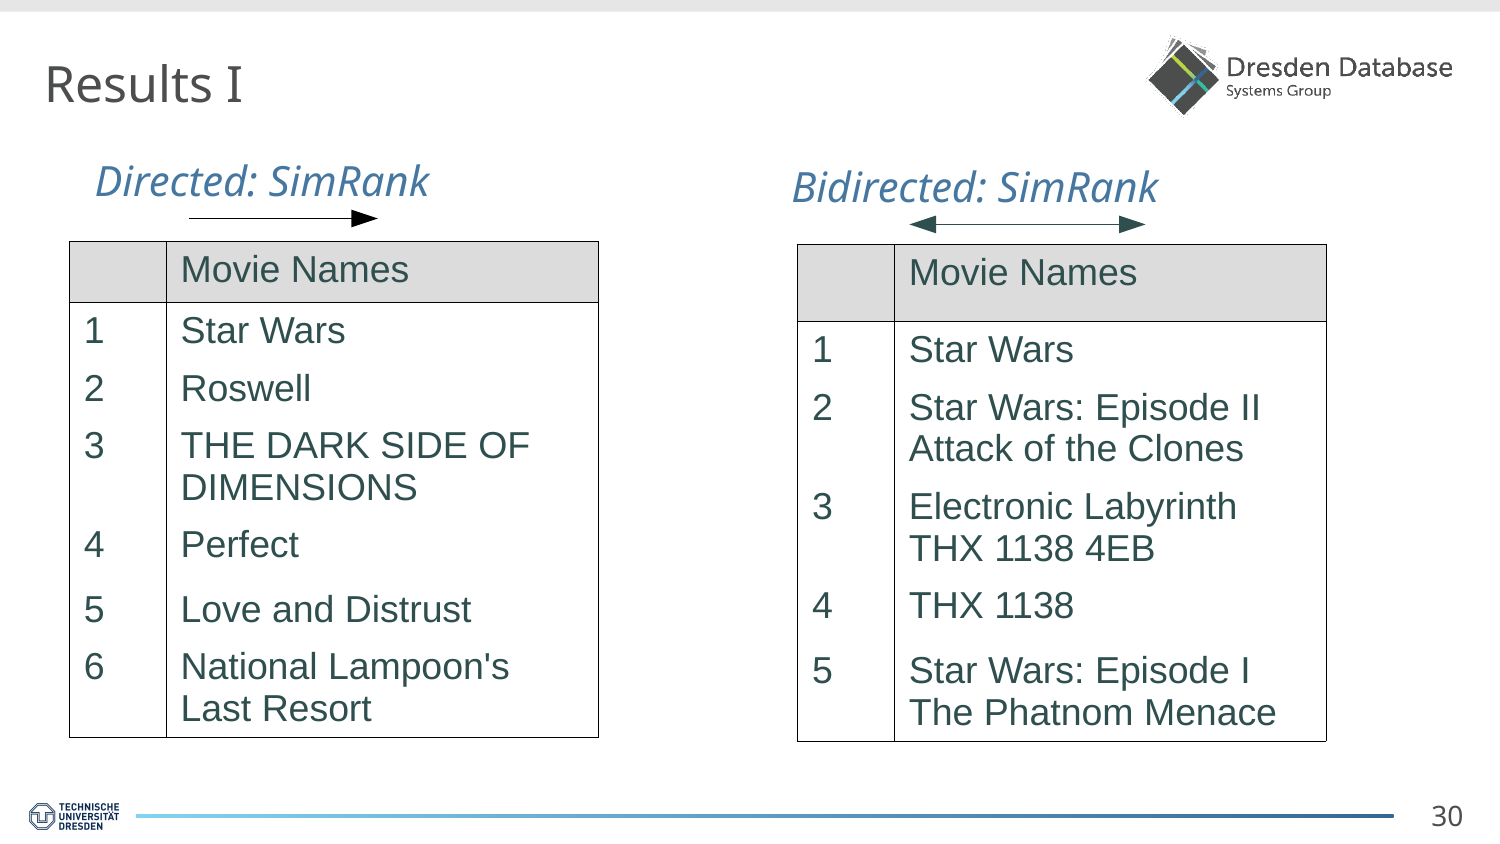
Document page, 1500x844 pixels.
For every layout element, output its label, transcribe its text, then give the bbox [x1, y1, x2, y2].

table_cell Electronic Labyrinth THX 1138 4EB [895, 478, 1326, 577]
table_cell 6 [70, 638, 166, 737]
list Directed: SimRank [94, 153, 798, 774]
table_cell 3 [70, 417, 166, 516]
table_cell THE DARK SIDE OF DIMENSIONS [167, 417, 598, 516]
table_cell Star Wars [895, 322, 1326, 378]
picture [1145, 35, 1453, 118]
table_cell Love and Distrust [167, 581, 598, 638]
table_header [70, 242, 166, 302]
table_cell Perfect [167, 516, 598, 581]
title Results I [29, 47, 1093, 118]
table_cell 4 [70, 516, 166, 581]
table_cell 4 [798, 577, 894, 641]
picture [29, 803, 119, 830]
table_cell THX 1138 [895, 577, 1326, 641]
table_cell Star Wars [167, 303, 598, 360]
table_header Movie Names [895, 245, 1326, 321]
table_cell 5 [798, 641, 894, 741]
table_cell Star Wars: Episode I The Phatnom Menace [895, 641, 1326, 741]
table_cell 3 [798, 478, 894, 577]
table_cell 5 [70, 581, 166, 638]
table_cell 1 [798, 322, 894, 378]
table_cell National Lampoon's Last Resort [167, 638, 598, 737]
table_cell 1 [70, 303, 166, 360]
table_cell Roswell [167, 360, 598, 417]
table_header Movie Names [167, 242, 598, 302]
table_cell 2 [798, 378, 894, 478]
list Bidirected: SimRank [791, 159, 1465, 201]
table_cell Star Wars: Episode II Attack of the Clones [895, 378, 1326, 478]
table_cell 2 [70, 360, 166, 417]
table_header [798, 245, 894, 321]
